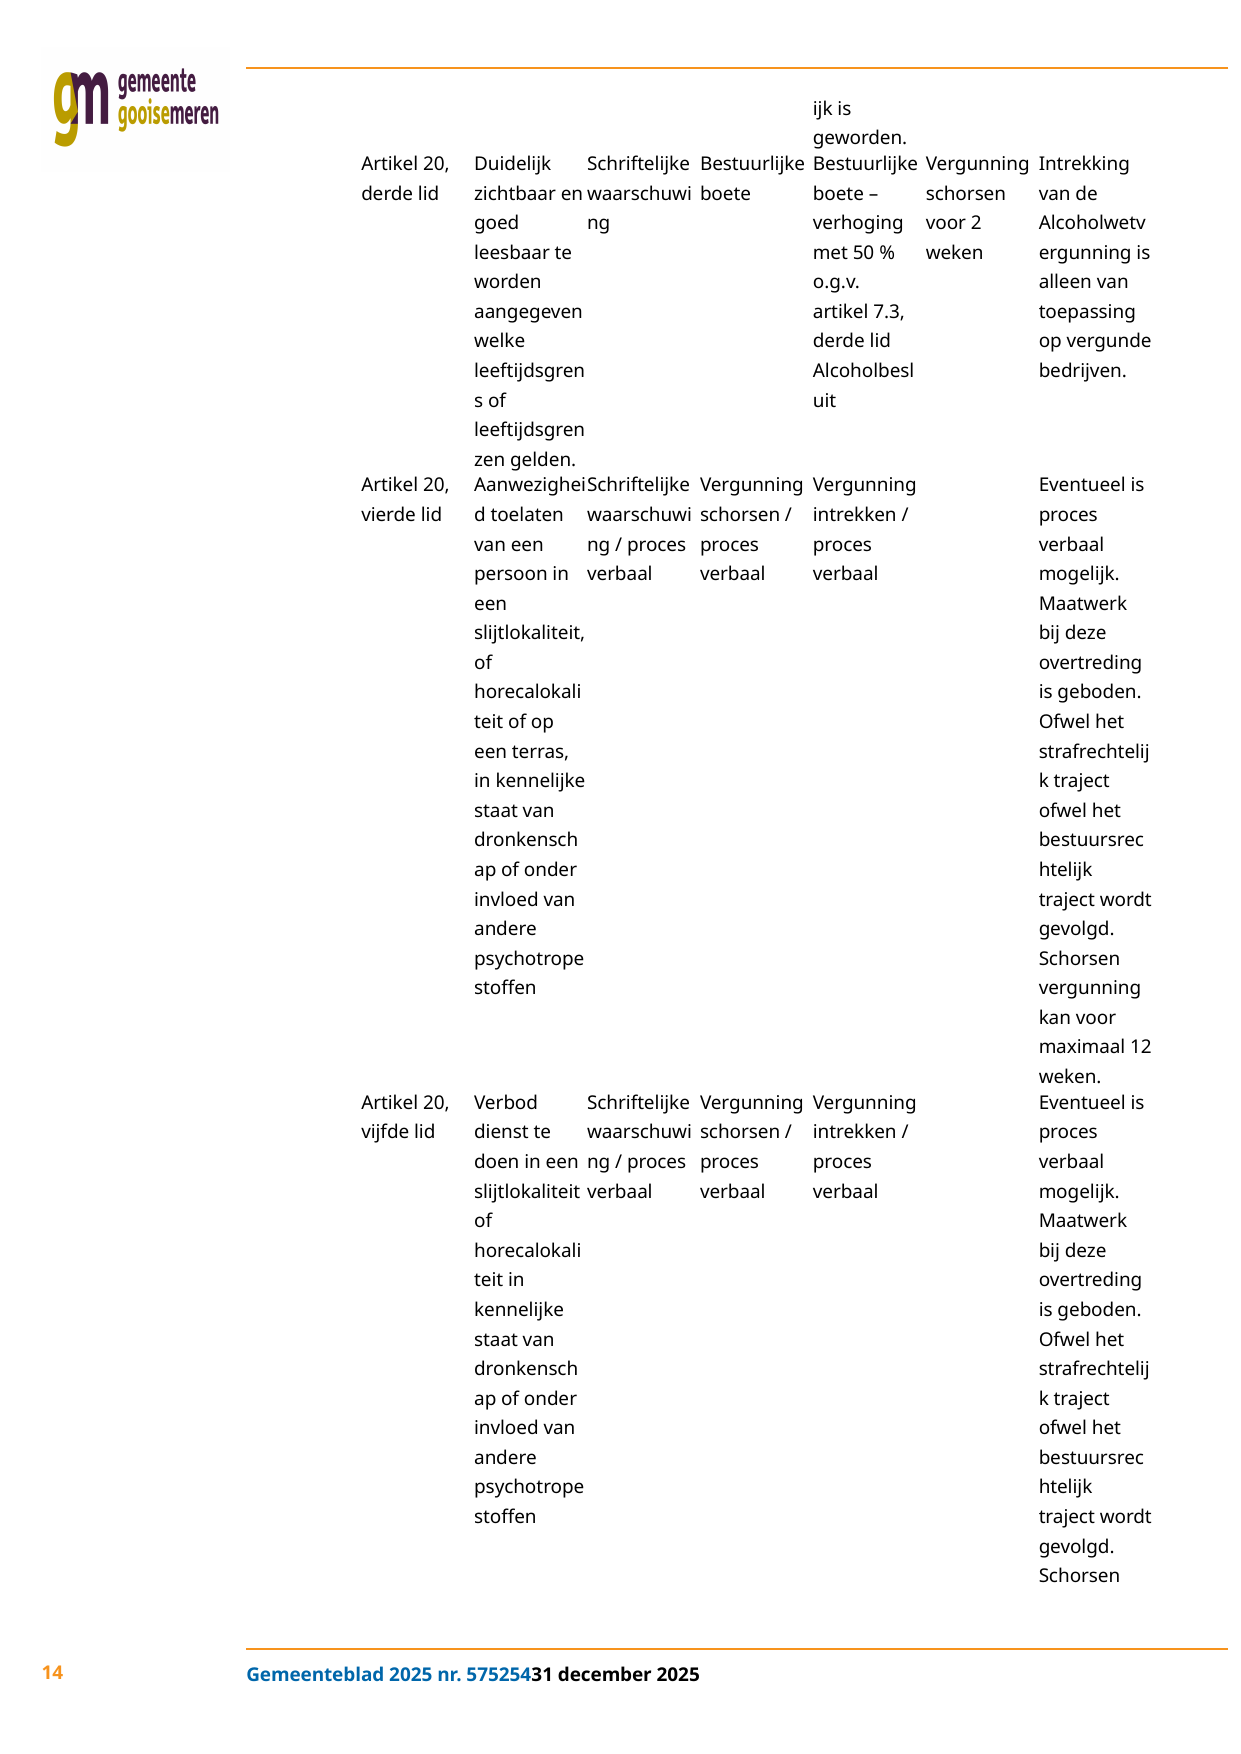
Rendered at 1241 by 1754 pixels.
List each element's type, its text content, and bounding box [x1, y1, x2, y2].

table_cell Artikel 20, derde lid [361, 150, 474, 472]
table_cell [1039, 95, 1152, 150]
table_cell [587, 95, 700, 150]
table_cell Vergunning intrekken / proces verbaal [813, 472, 926, 1089]
table_cell Schriftelijke waarschuwing / proces verbaal [587, 472, 700, 1089]
table_cell Bestuurlijke boete [700, 150, 813, 472]
table_cell Intrekking van de Alcoholwetvergunning is alleen van toepassing op vergunde bedrijven. [1039, 150, 1152, 472]
table_cell Vergunning schorsen / proces verbaal [700, 472, 813, 1089]
table_cell Eventueel is proces verbaal mogelijk. Maatwerk bij deze overtreding is geboden. Ofwel het strafrechtelijk traject ofwel het bestuursrechtelijk traject wordt gevolgd. Schorsen [1039, 1089, 1152, 1588]
table_cell [926, 95, 1038, 150]
table_cell [926, 472, 1038, 1089]
picture [41, 47, 231, 172]
table_cell Schriftelijke waarschuwing / proces verbaal [587, 1089, 700, 1588]
table_cell Vergunning schorsen voor 2 weken [926, 150, 1038, 472]
table_cell Schriftelijke waarschuwing [587, 150, 700, 472]
table_cell [248, 95, 361, 150]
table_cell Aanwezigheid toelaten van een persoon in een slijtlokaliteit, of horecalokaliteit of op een terras, in kennelijke staat van dronkenschap of onder invloed van andere psychotrope stoffen [474, 472, 587, 1089]
table_cell Artikel 20, vijfde lid [361, 1089, 474, 1588]
table_cell Bestuurlijke boete – verhoging met 50 % o.g.v. artikel 7.3, derde lid Alcoholbesluit [813, 150, 926, 472]
table_cell ijk is geworden. [813, 95, 926, 150]
table_cell [700, 95, 813, 150]
table_cell [474, 95, 587, 150]
table_cell Vergunning intrekken / proces verbaal [813, 1089, 926, 1588]
table_cell [248, 150, 361, 472]
table_cell [926, 1089, 1038, 1588]
table_cell [248, 472, 361, 1089]
table_cell [248, 1089, 361, 1588]
table_cell [361, 95, 474, 150]
table_cell Artikel 20, vierde lid [361, 472, 474, 1089]
table_cell Vergunning schorsen / proces verbaal [700, 1089, 813, 1588]
table_cell Verbod dienst te doen in een slijtlokaliteit of horecalokaliteit in kennelijke staat van dronkenschap of onder invloed van andere psychotrope stoffen [474, 1089, 587, 1588]
table_cell Duidelijk zichtbaar en goed leesbaar te worden aangegeven welke leeftijdsgrens of leeftijdsgrenzen gelden. [474, 150, 587, 472]
table_cell Eventueel is proces verbaal mogelijk. Maatwerk bij deze overtreding is geboden. Ofwel het strafrechtelijk traject ofwel het bestuursrechtelijk traject wordt gevolgd. Schorsen vergunning kan voor maximaal 12 weken. [1039, 472, 1152, 1089]
